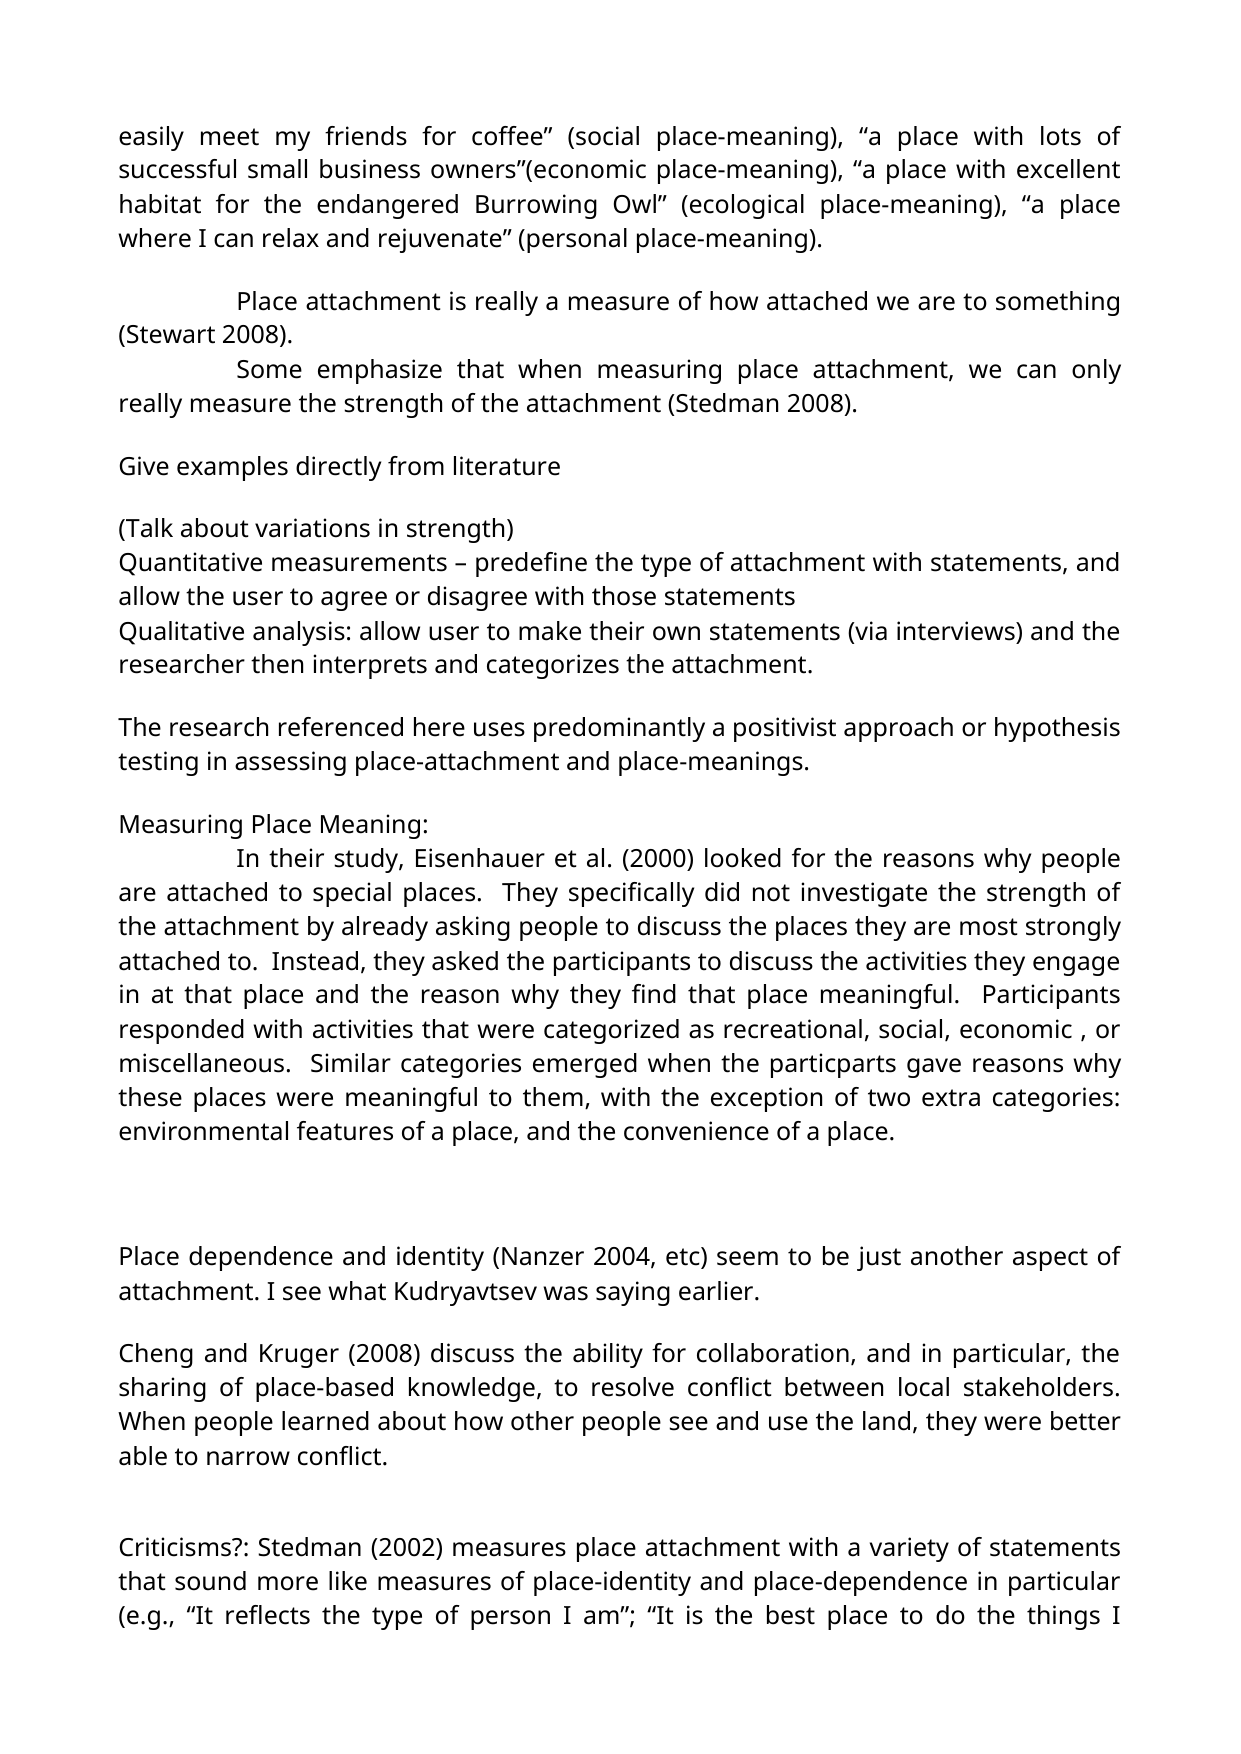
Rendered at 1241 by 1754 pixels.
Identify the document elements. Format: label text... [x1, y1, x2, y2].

text Measuring Place Meaning: [118, 807, 1122, 841]
text The research referenced here uses predominantly a positivist approach or hypothesis testing in assessing place-attachment and place-meanings. [118, 710, 1122, 778]
text In their study, Eisenhauer et al. (2000) looked for the reasons why people are attached to special places. They specifically did not investigate the strength of the attachment by already asking people to discuss the places they are most strongly attached to. Instead, they asked the participants to discuss the activities they engage in at that place and the reason why they find that place meaningful. Participants responded with activities that were categorized as recreational, social, economic , or miscellaneous. Similar categories emerged when the particparts gave reasons why these places were meaningful to them, with the exception of two extra categories: environmental features of a place, and the convenience of a place. [118, 841, 1122, 1147]
text (Talk about variations in strength) [118, 511, 1122, 545]
text Give examples directly from literature [118, 448, 1122, 482]
text Place dependence and identity (Nanzer 2004, etc) seem to be just another aspect of attachment. I see what Kudryavtsev was saying earlier. [118, 1239, 1122, 1307]
text Criticisms?: Stedman (2002) measures place attachment with a variety of statements that sound more like measures of place-identity and place-dependence in particular (e.g., “It reflects the type of person I am”; “It is the best place to do the things I [118, 1530, 1122, 1632]
text Place attachment is really a measure of how attached we are to something (Stewart 2008). [118, 283, 1122, 351]
text Cheng and Kruger (2008) discuss the ability for collaboration, and in particular, the sharing of place-based knowledge, to resolve conflict between local stakeholders. When people learned about how other people see and use the land, they were better able to narrow conflict. [118, 1336, 1122, 1472]
text easily meet my friends for coffee” (social place-meaning), “a place with lots of successful small business owners”(economic place-meaning), “a place with excellent habitat for the endangered Burrowing Owl” (ecological place-meaning), “a place where I can relax and rejuvenate” (personal place-meaning). [118, 118, 1122, 254]
text Quantitative measurements – predefine the type of attachment with statements, and allow the user to agree or disagree with those statements [118, 545, 1122, 613]
text Qualitative analysis: allow user to make their own statements (via interviews) and the researcher then interprets and categorizes the attachment. [118, 613, 1122, 681]
text Some emphasize that when measuring place attachment, we can only really measure the strength of the attachment (Stedman 2008). [118, 351, 1122, 419]
